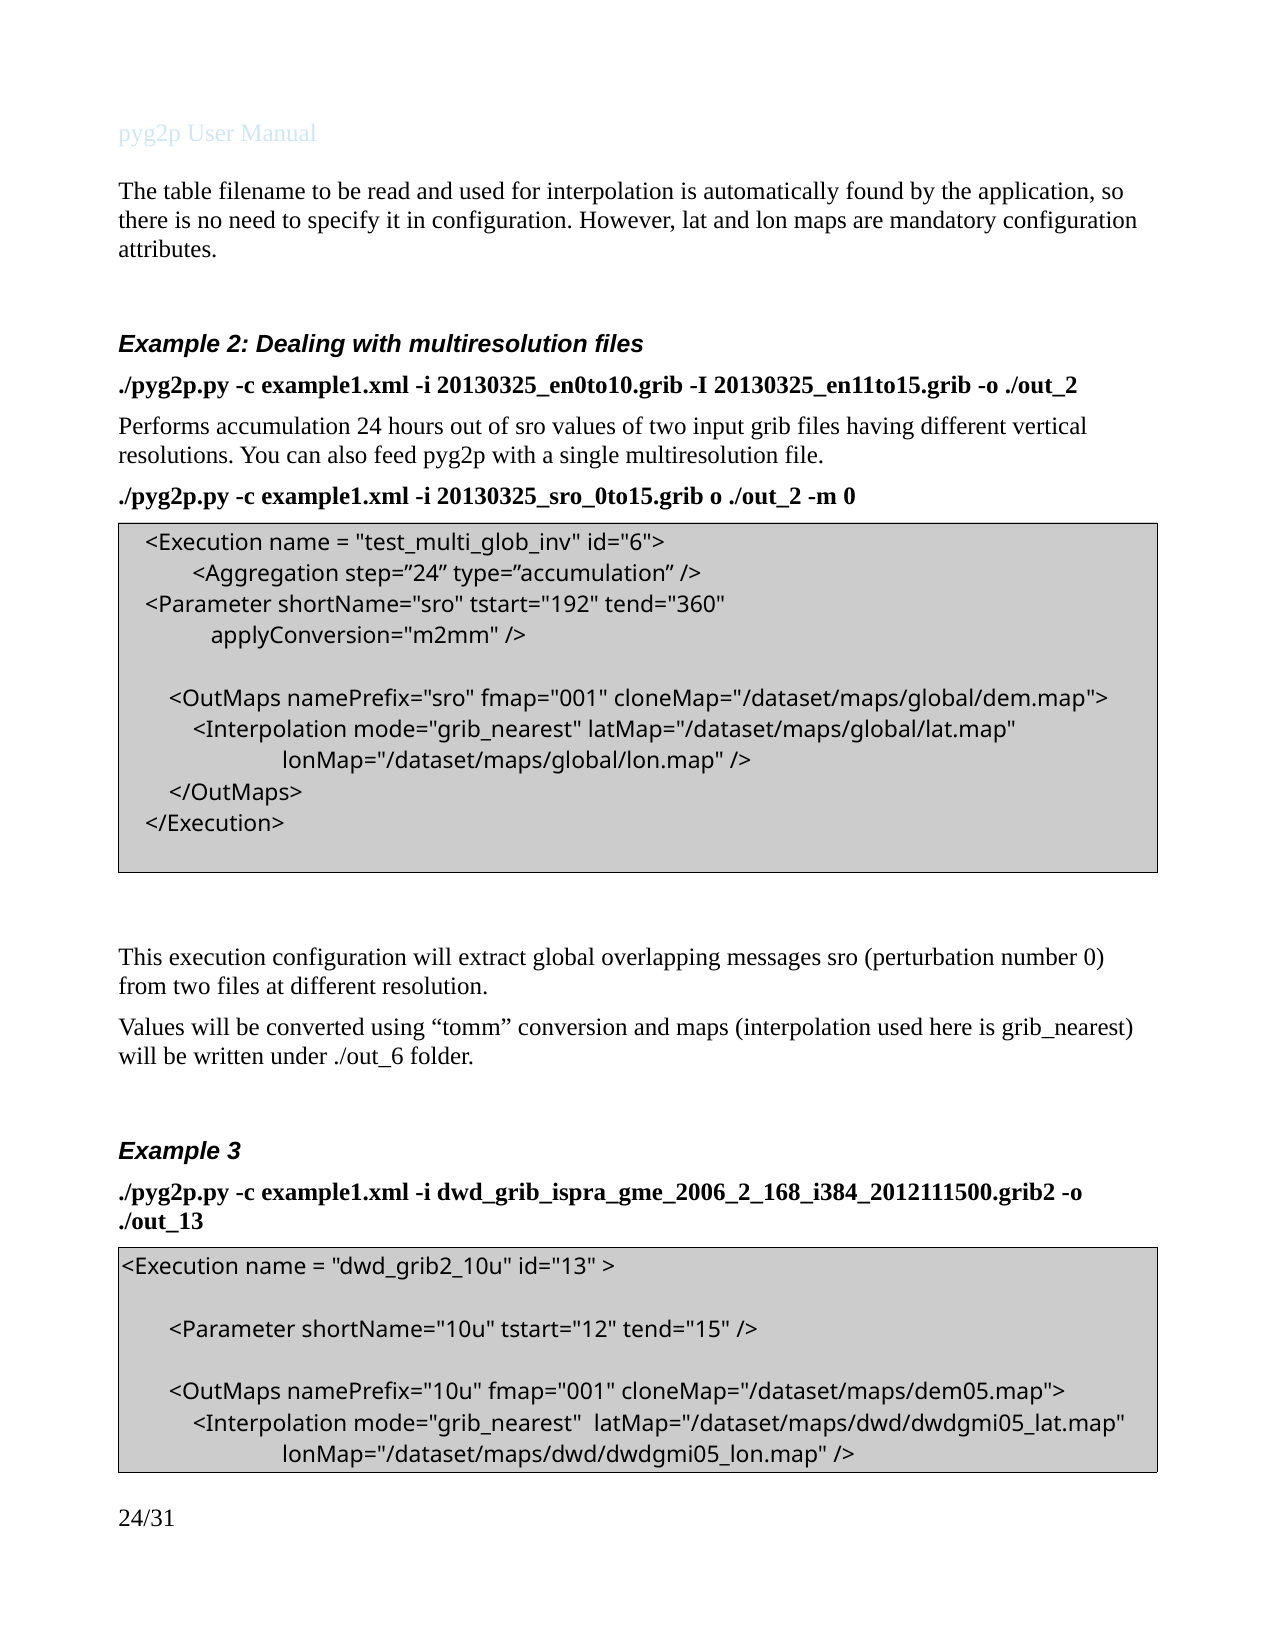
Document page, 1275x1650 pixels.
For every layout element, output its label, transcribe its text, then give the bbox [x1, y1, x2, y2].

text <Execution name = "dwd_grib2_10u" id="13" > [119, 1248, 1157, 1278]
text <OutMaps namePrefix="10u" fmap="001" cloneMap="/dataset/maps/dem05.map"> [119, 1372, 1157, 1403]
text ./pyg2p.py -c example1.xml -i 20130325_sro_0to15.grib o ./out_2 -m 0 [118, 481, 1157, 510]
text The table filename to be read and used for interpolation is automatically found by the application, so there is no need to specify it in configuration. However, lat and lon maps are mandatory configuration attributes. [118, 176, 1157, 263]
text <Execution name = "test_multi_glob_inv" id="6"> [119, 524, 1157, 554]
text This execution configuration will extract global overlapping messages sro (perturbation number 0) from two files at different resolution. [118, 942, 1157, 1000]
text <OutMaps namePrefix="sro" fmap="001" cloneMap="/dataset/maps/global/dem.map"> [119, 679, 1157, 710]
text <Interpolation mode="grib_nearest" latMap="/dataset/maps/global/lat.map" [119, 710, 1157, 741]
text </OutMaps> [119, 772, 1157, 804]
text ./pyg2p.py -c example1.xml -i dwd_grib_ispra_gme_2006_2_168_i384_2012111500.grib2 -o ./out_13 [118, 1177, 1157, 1235]
subtitle Example 3 [118, 1136, 1157, 1165]
text Values will be converted using “tomm” conversion and maps (interpolation used here is grib_nearest) will be written under ./out_6 folder. [118, 1012, 1157, 1070]
text ./pyg2p.py -c example1.xml -i 20130325_en0to10.grib -I 20130325_en11to15.grib -o ./out_2 [118, 370, 1157, 399]
text <Interpolation mode="grib_nearest" latMap="/dataset/maps/dwd/dwdgmi05_lat.map" [119, 1403, 1157, 1435]
text </Execution> [119, 804, 1157, 872]
text <Aggregation step=”24” type=”accumulation” /> [119, 554, 1157, 585]
text <Parameter shortName="sro" tstart="192" tend="360" [119, 585, 1157, 616]
text Performs accumulation 24 hours out of sro values of two input grib files having different vertical resolutions. You can also feed pyg2p with a single multiresolution file. [118, 411, 1157, 469]
text lonMap="/dataset/maps/global/lon.map" /> [119, 741, 1157, 772]
text applyConversion="m2mm" /> [119, 616, 1157, 647]
text lonMap="/dataset/maps/dwd/dwdgmi05_lon.map" /> [119, 1435, 1157, 1472]
subtitle Example 2: Dealing with multiresolution files [118, 329, 1157, 357]
text <Parameter shortName="10u" tstart="12" tend="15" /> [119, 1310, 1157, 1341]
